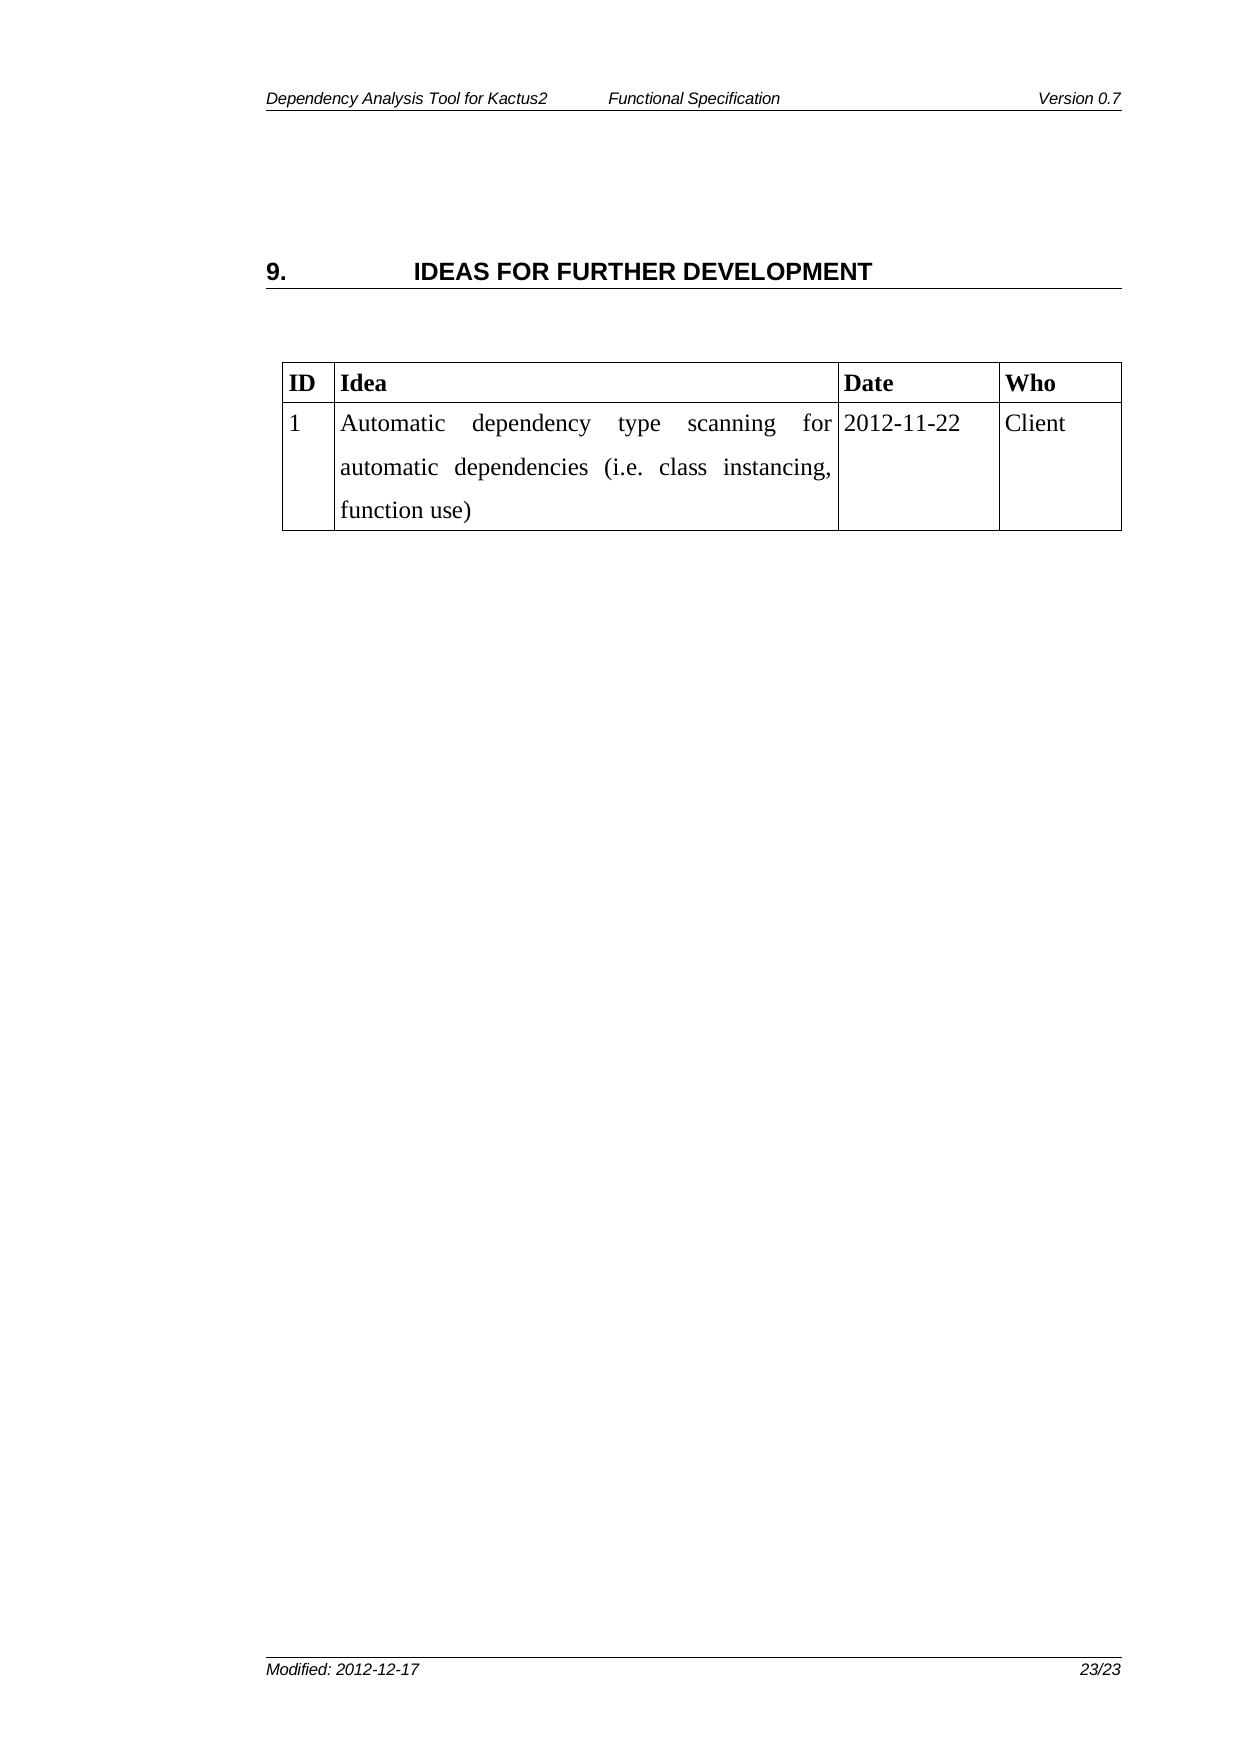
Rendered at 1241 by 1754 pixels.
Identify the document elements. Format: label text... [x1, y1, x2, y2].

table_header ID [283, 363, 334, 402]
table_header Date [839, 363, 999, 402]
table_header Who [1000, 363, 1121, 402]
table_cell 1 [283, 403, 334, 530]
table_header Idea [335, 363, 838, 402]
table_cell 2012-11-22 [839, 403, 999, 530]
table_cell Client [1000, 403, 1121, 530]
subtitle Ideas for Further Development [266, 257, 1122, 288]
table_cell Automatic dependency type scanning for automatic dependencies (i.e. class instancing, function use) [335, 403, 838, 530]
